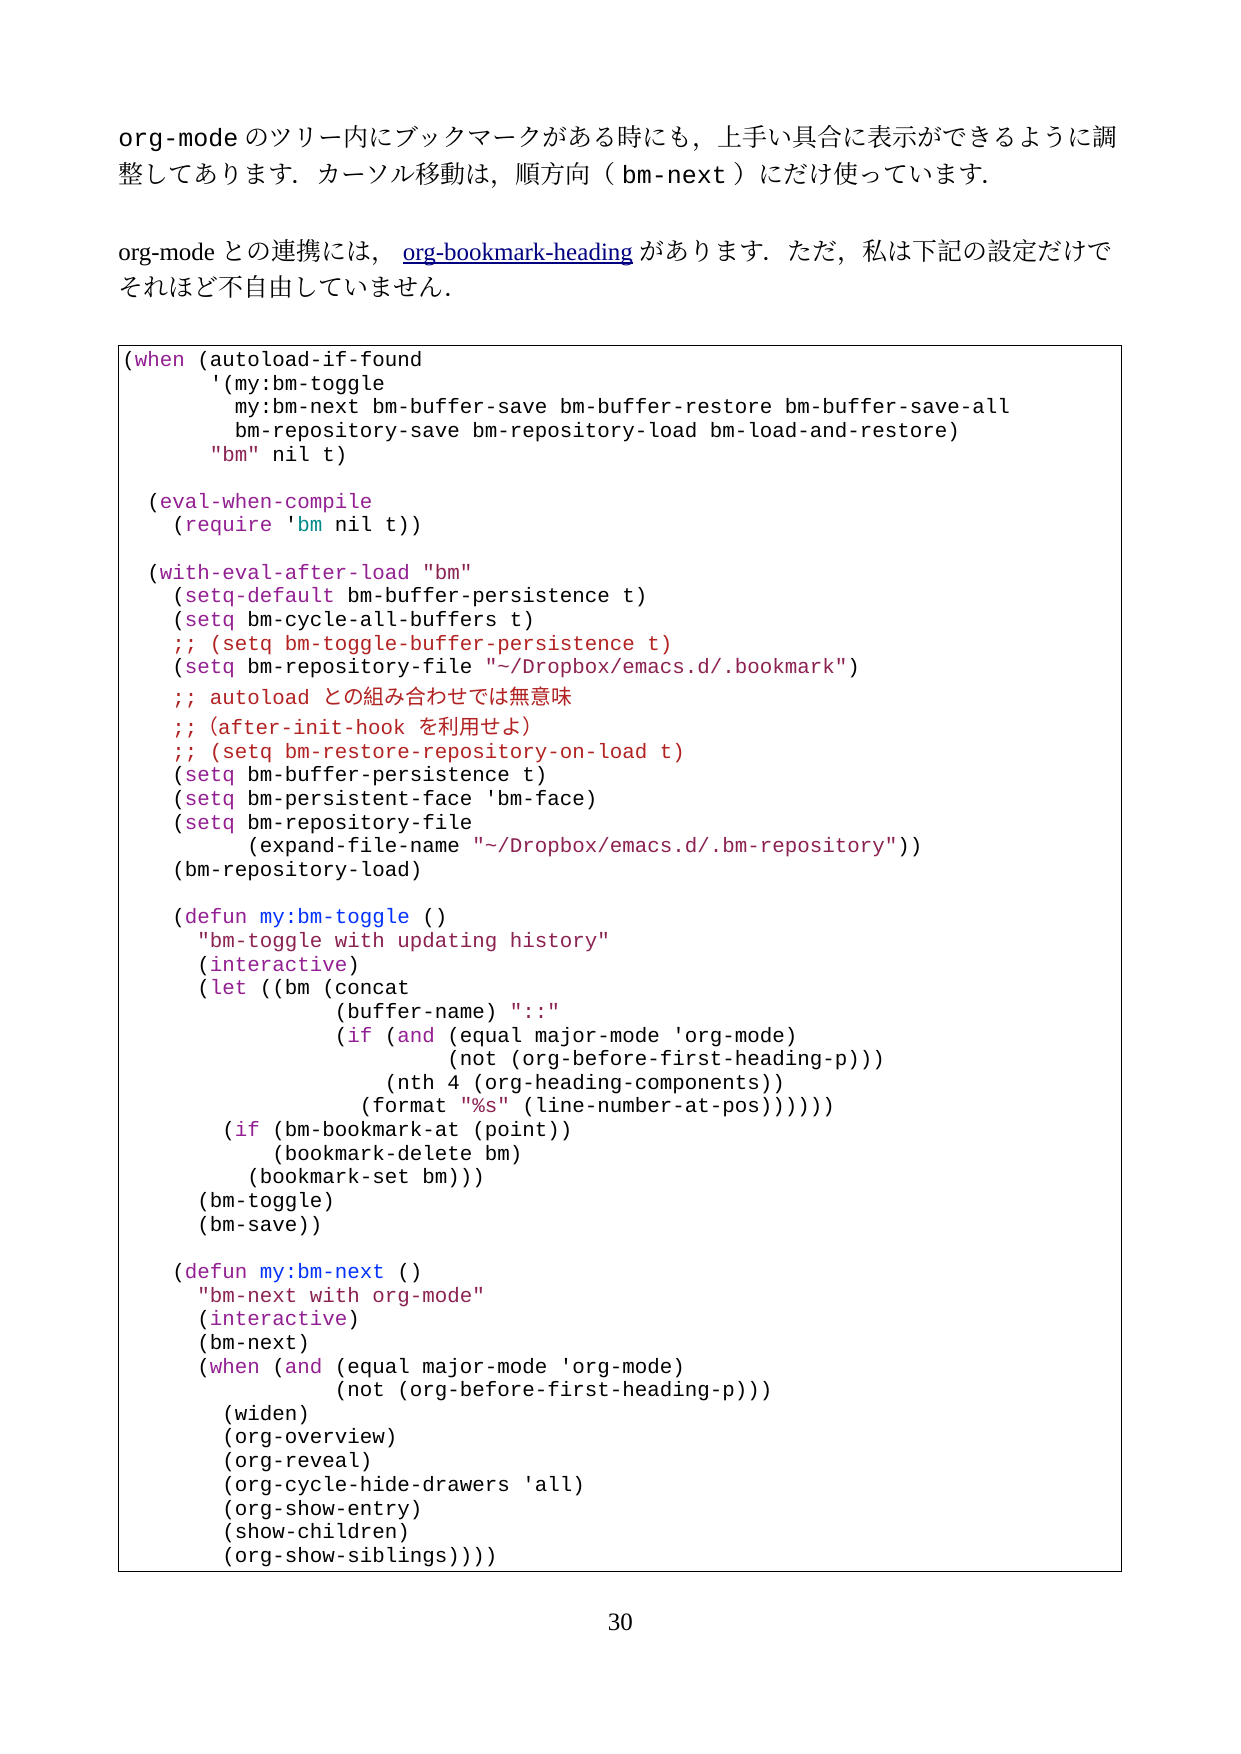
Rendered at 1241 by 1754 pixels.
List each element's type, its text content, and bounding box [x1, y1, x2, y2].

text (widen) [119, 1399, 1121, 1423]
text org-mode のツリー内にブックマークがある時にも，上手い具合に表示ができるように調整してあります．カーソル移動は，順方向（ bm-next ）にだけ使っています． [118, 118, 1122, 219]
text (bm-save)) [119, 1210, 1121, 1233]
text '(my:bm-toggle [119, 369, 1121, 392]
text (defun my:bm-toggle () [119, 902, 1121, 926]
text (eval-when-compile [119, 487, 1121, 511]
text "bm-toggle with updating history" [119, 926, 1121, 950]
text (interactive) [119, 950, 1121, 973]
text (bookmark-set bm))) [119, 1162, 1121, 1186]
text (if (and (equal major-mode 'org-mode) [119, 1021, 1121, 1044]
text (org-show-entry) [119, 1493, 1121, 1517]
text (bookmark-delete bm) [119, 1139, 1121, 1162]
text (setq bm-repository-file [119, 808, 1121, 831]
text (org-overview) [119, 1423, 1121, 1446]
text (setq bm-buffer-persistence t) [119, 761, 1121, 784]
text (show-children) [119, 1517, 1121, 1541]
text (let ((bm (concat [119, 973, 1121, 997]
text ;; (setq bm-restore-repository-on-load t) [119, 737, 1121, 761]
text (org-show-siblings)))) [119, 1541, 1121, 1571]
text (if (bm-bookmark-at (point)) [119, 1115, 1121, 1139]
text org-mode との連携には， org-bookmark-heading があります．ただ，私は下記の設定だけでそれほど不自由していません． [118, 232, 1122, 332]
text (interactive) [119, 1304, 1121, 1328]
text ;; (setq bm-toggle-buffer-persistence t) [119, 629, 1121, 652]
text ;;（after-init-hook を利用せよ） [119, 706, 1121, 737]
text my:bm-next bm-buffer-save bm-buffer-restore bm-buffer-save-all [119, 392, 1121, 416]
text (when (and (equal major-mode 'org-mode) [119, 1352, 1121, 1375]
text (not (org-before-first-heading-p))) [119, 1375, 1121, 1399]
text (setq bm-repository-file "~/Dropbox/emacs.d/.bookmark") [119, 652, 1121, 676]
text bm-repository-save bm-repository-load bm-load-and-restore) [119, 416, 1121, 439]
text (bm-next) [119, 1328, 1121, 1352]
text (org-reveal) [119, 1446, 1121, 1470]
text (defun my:bm-next () [119, 1257, 1121, 1281]
text (org-cycle-hide-drawers 'all) [119, 1470, 1121, 1493]
text (format "%s" (line-number-at-pos)))))) [119, 1092, 1121, 1115]
text (setq bm-persistent-face 'bm-face) [119, 784, 1121, 808]
text (expand-file-name "~/Dropbox/emacs.d/.bm-repository")) [119, 831, 1121, 855]
text (setq bm-cycle-all-buffers t) [119, 605, 1121, 629]
text (with-eval-after-load "bm" [119, 558, 1121, 581]
text (bm-toggle) [119, 1186, 1121, 1210]
text "bm" nil t) [119, 439, 1121, 463]
text (not (org-before-first-heading-p))) [119, 1044, 1121, 1068]
text (buffer-name) "::" [119, 997, 1121, 1021]
text (setq-default bm-buffer-persistence t) [119, 581, 1121, 605]
text (nth 4 (org-heading-components)) [119, 1068, 1121, 1092]
text (when (autoload-if-found [119, 346, 1121, 369]
text "bm-next with org-mode" [119, 1281, 1121, 1304]
text (require 'bm nil t)) [119, 511, 1121, 534]
text (bm-repository-load) [119, 855, 1121, 879]
text ;; autoload との組み合わせでは無意味 [119, 676, 1121, 706]
